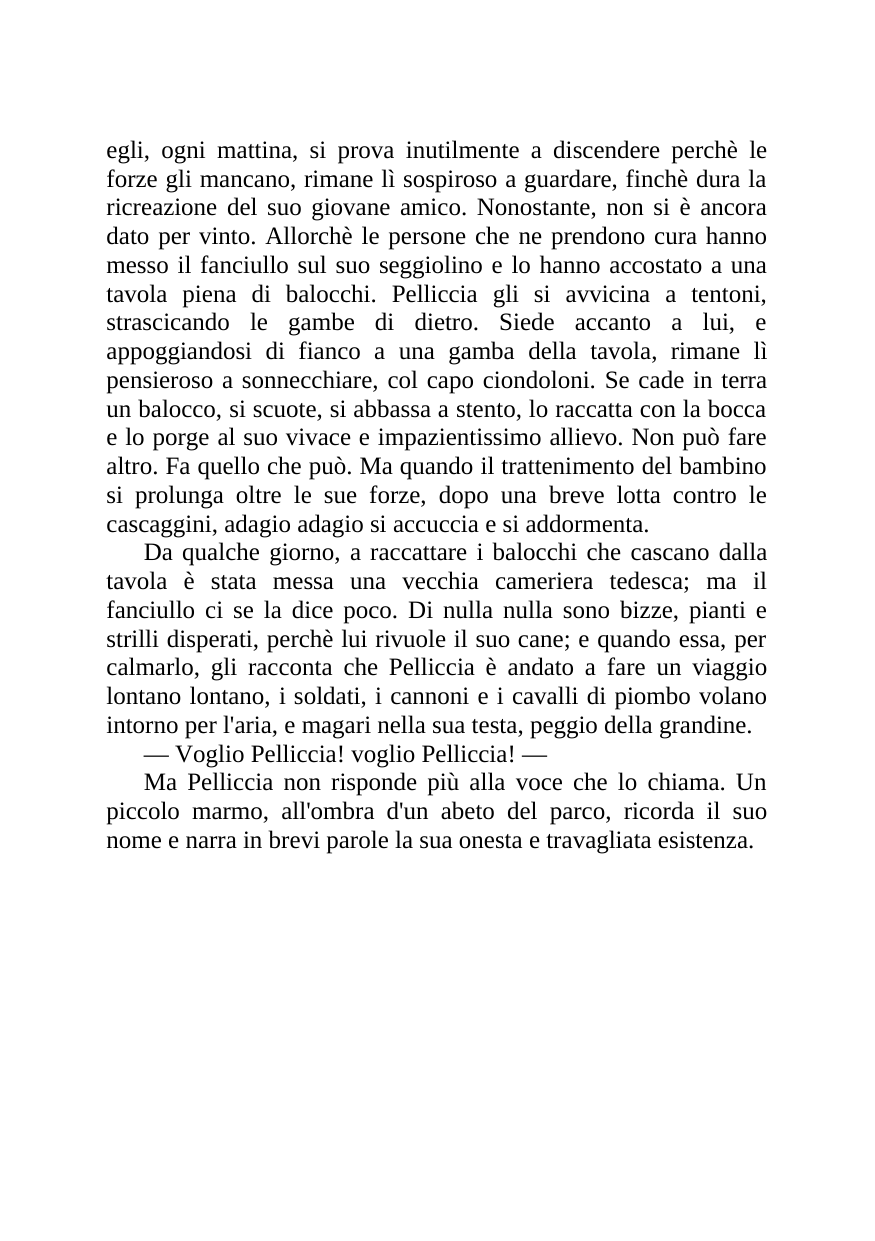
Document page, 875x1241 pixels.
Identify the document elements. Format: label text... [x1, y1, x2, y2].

text — Voglio Pelliccia! voglio Pelliccia! — [106, 739, 768, 767]
text Da qualche giorno, a raccattare i balocchi che cascano dalla tavola è stata messa una vecchia cameriera tedesca; ma il fanciullo ci se la dice poco. Di nulla nulla sono bizze, pianti e strilli disperati, perchè lui rivuole il suo cane; e quando essa, per calmarlo, gli racconta che Pelliccia è andato a fare un viaggio lontano lontano, i soldati, i cannoni e i cavalli di piombo volano intorno per l'aria, e magari nella sua testa, peggio della grandine. [106, 537, 768, 739]
text Ma Pelliccia non risponde più alla voce che lo chiama. Un piccolo marmo, all'ombra d'un abeto del parco, ricorda il suo nome e narra in brevi parole la sua onesta e travagliata esistenza. [106, 767, 768, 854]
text egli, ogni mattina, si prova inutilmente a discendere perchè le forze gli mancano, rimane lì sospiroso a guardare, finchè dura la ricreazione del suo giovane amico. Nonostante, non si è ancora dato per vinto. Allorchè le persone che ne prendono cura hanno messo il fanciullo sul suo seggiolino e lo hanno accostato a una tavola piena di balocchi. Pelliccia gli si avvicina a tentoni, strascicando le gambe di dietro. Siede accanto a lui, e appoggiandosi di fianco a una gamba della tavola, rimane lì pensieroso a sonnecchiare, col capo ciondoloni. Se cade in terra un balocco, si scuote, si abbassa a stento, lo raccatta con la bocca e lo porge al suo vivace e impazientissimo allievo. Non può fare altro. Fa quello che può. Ma quando il trattenimento del bambino si prolunga oltre le sue forze, dopo una breve lotta contro le cascaggini, adagio adagio si accuccia e si addormenta. [106, 135, 768, 537]
